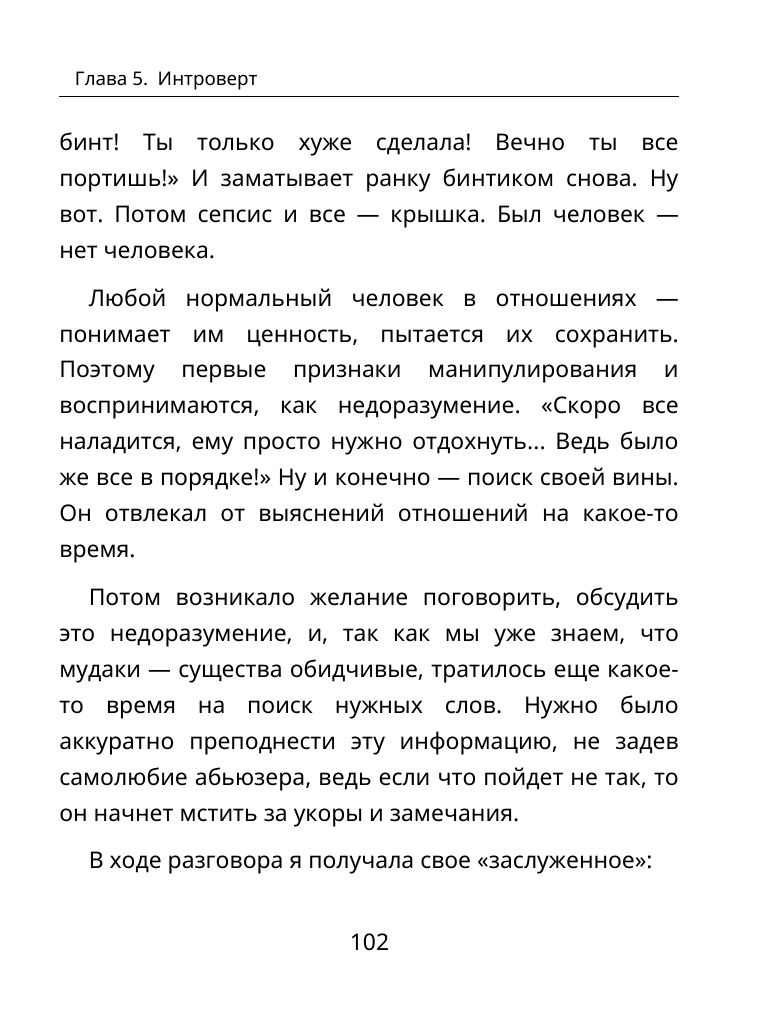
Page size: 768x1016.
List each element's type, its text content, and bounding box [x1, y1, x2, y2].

text Потом возникало желание поговорить, обсудить это недоразумение, и, так как мы уже знаем, что мудаки — существа обидчивые, тратилось еще какое-то время на поиск нужных слов. Нужно было аккуратно преподнести эту информацию, не задев самолюбие абьюзера, ведь если что пойдет не так, то он начнет мстить за укоры и замечания. [59, 581, 679, 828]
text Любой нормальный человек в отношениях — понимает им ценность, пытается их сохранить. Поэтому первые признаки манипулирования и воспринимаются, как недоразумение. «Скоро все наладится, ему просто нужно отдохнуть... Ведь было же все в порядке!» Ну и конечно — поиск своей вины. Он отвлекал от выяснений отношений на какое-то время. [59, 282, 679, 564]
text бинт! Ты только хуже сделала! Вечно ты все портишь!» И заматывает ранку бинтиком снова. Ну вот. Потом сепсис и все — крышка. Был человек — нет человека. [59, 126, 679, 265]
text В ходе разговора я получала свое «заслуженное»: [59, 844, 679, 875]
